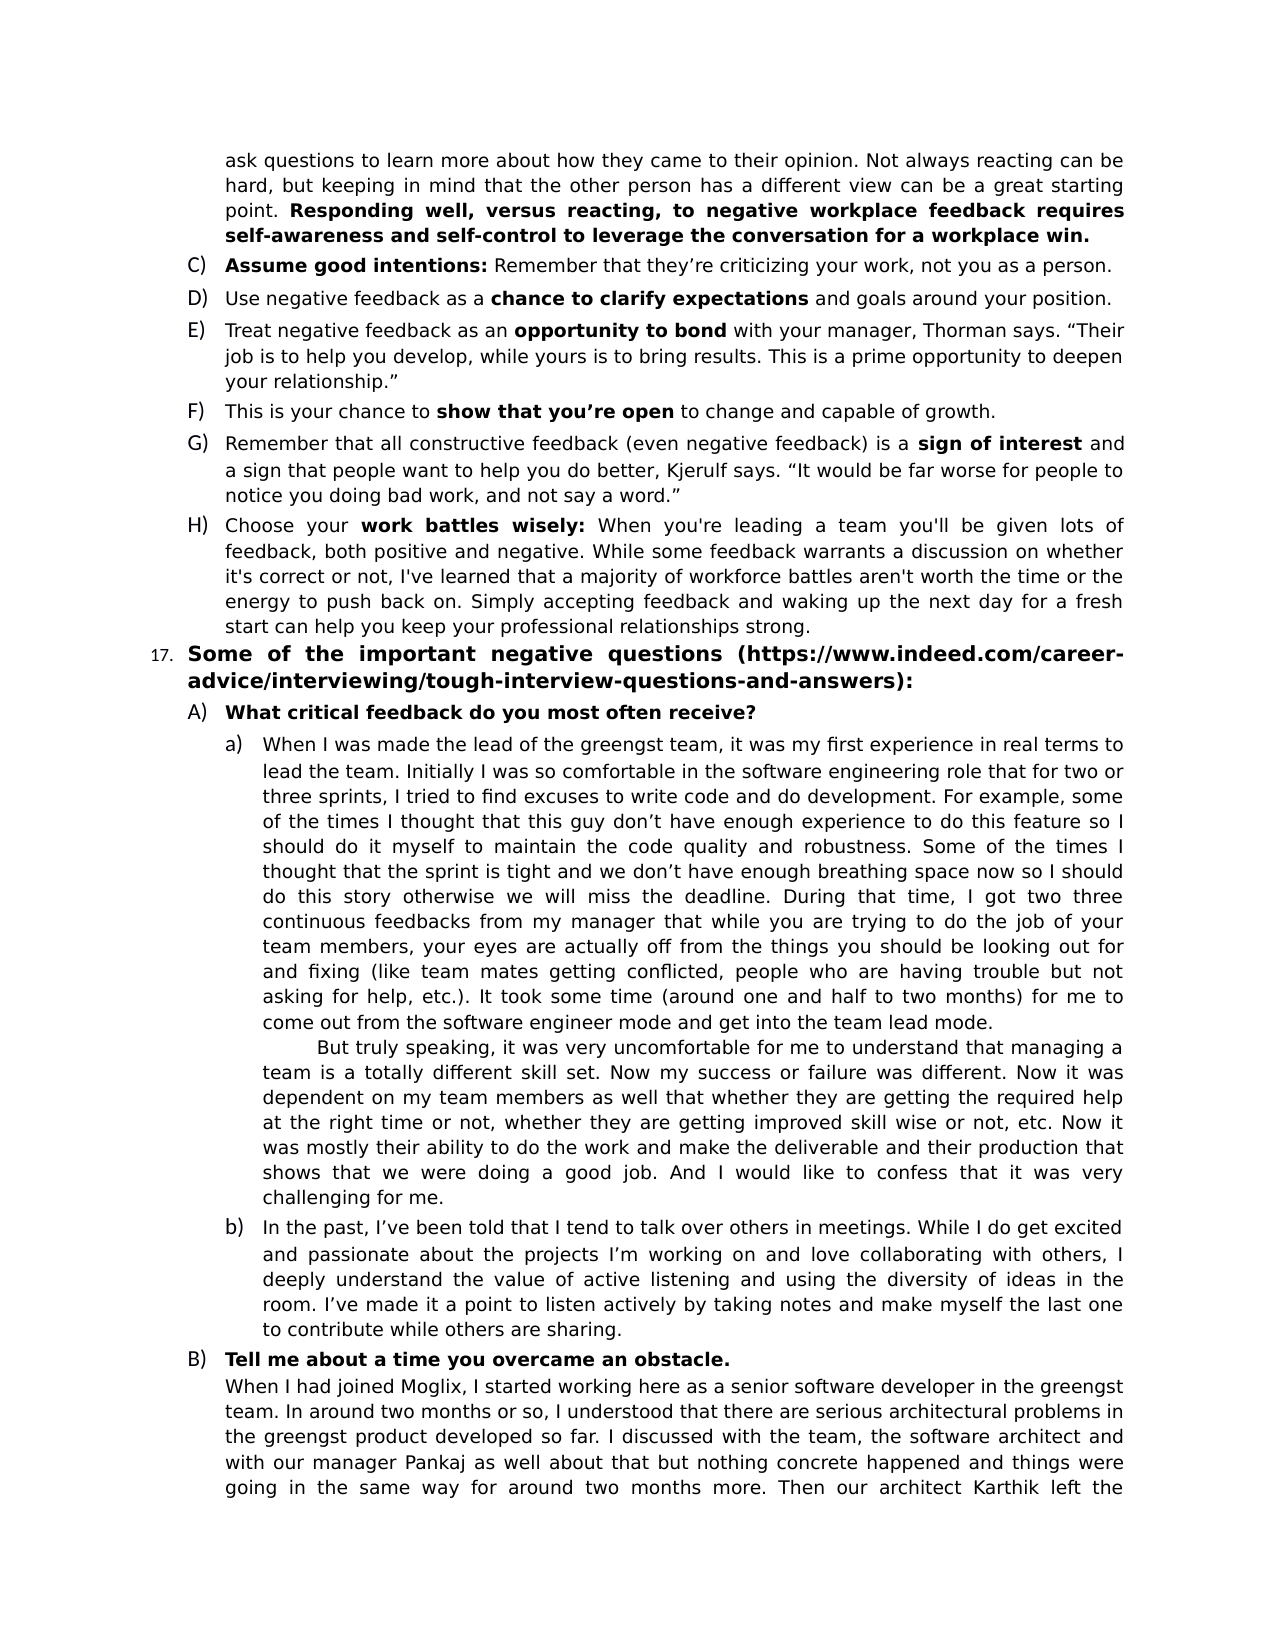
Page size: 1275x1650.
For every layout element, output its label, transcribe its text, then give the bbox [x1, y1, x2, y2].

list Treat negative feedback as an opportunity to bond with your manager, Thorman says. “Their job is to help you develop, while yours is to bring results. This is a prime opportunity to deepen your relationship.” [187, 315, 1125, 393]
list Choose your work battles wisely: When you're leading a team you'll be given lots of feedback, both positive and negative. While some feedback warrants a discussion on whether it's correct or not, I've learned that a majority of workforce battles aren't worth the time or the energy to push back on. Simply accepting feedback and waking up the next day for a fresh start can help you keep your professional relationships strong. [187, 510, 1125, 638]
list Use negative feedback as a chance to clarify expectations and goals around your position. [187, 283, 1125, 311]
list Assume good intentions: Remember that they’re criticizing your work, not you as a person. [187, 250, 1125, 278]
list In the past, I’ve been told that I tend to talk over others in meetings. While I do get excited and passionate about the projects I’m working on and love collaborating with others, I deeply understand the value of active listening and using the diversity of ideas in the room. I’ve made it a point to listen actively by taking notes and make myself the last one to contribute while others are sharing. [225, 1212, 1125, 1341]
list Remember that all constructive feedback (even negative feedback) is a sign of interest and a sign that people want to help you do better, Kjerulf says. “It would be far worse for people to notice you doing bad work, and not say a word.” [187, 428, 1125, 507]
list ask questions to learn more about how they came to their opinion. Not always reacting can be hard, but keeping in mind that the other person has a different view can be a great starting point. Responding well, versus reacting, to negative workplace feedback requires self-awareness and self-control to leverage the conversation for a workplace win. [187, 150, 1125, 247]
list Tell me about a time you overcame an obstacle. [187, 1344, 1125, 1372]
list But truly speaking, it was very uncomfortable for me to understand that managing a team is a totally different skill set. Now my success or failure was different. Now it was dependent on my team members as well that whether they are getting the required help at the right time or not, whether they are getting improved skill wise or not, etc. Now it was mostly their ability to do the work and make the deliverable and their production that shows that we were doing a good job. And I would like to confess that it was very challenging for me. [225, 1037, 1125, 1209]
list What critical feedback do you most often receive? [187, 697, 1125, 725]
list This is your chance to show that you’re open to change and capable of growth. [187, 396, 1125, 424]
list When I was made the lead of the greengst team, it was my first experience in real terms to lead the team. Initially I was so comfortable in the software engineering role that for two or three sprints, I tried to find excuses to write code and do development. For example, some of the times I thought that this guy don’t have enough experience to do this feature so I should do it myself to maintain the code quality and robustness. Some of the times I thought that the sprint is tight and we don’t have enough breathing space now so I should do this story otherwise we will miss the deadline. During that time, I got two three continuous feedbacks from my manager that while you are trying to do the job of your team members, your eyes are actually off from the things you should be looking out for and fixing (like team mates getting conflicted, people who are having trouble but not asking for help, etc.). It took some time (around one and half to two months) for me to come out from the software engineer mode and get into the team lead mode. [225, 729, 1125, 1033]
list When I had joined Moglix, I started working here as a senior software developer in the greengst team. In around two months or so, I understood that there are serious architectural problems in the greengst product developed so far. I discussed with the team, the software architect and with our manager Pankaj as well about that but nothing concrete happened and things were going in the same way for around two months more. Then our architect Karthik left the [187, 1376, 1125, 1499]
list Some of the important negative questions (https://www.indeed.com/career-advice/interviewing/tough-interview-questions-and-answers): [150, 642, 1125, 694]
